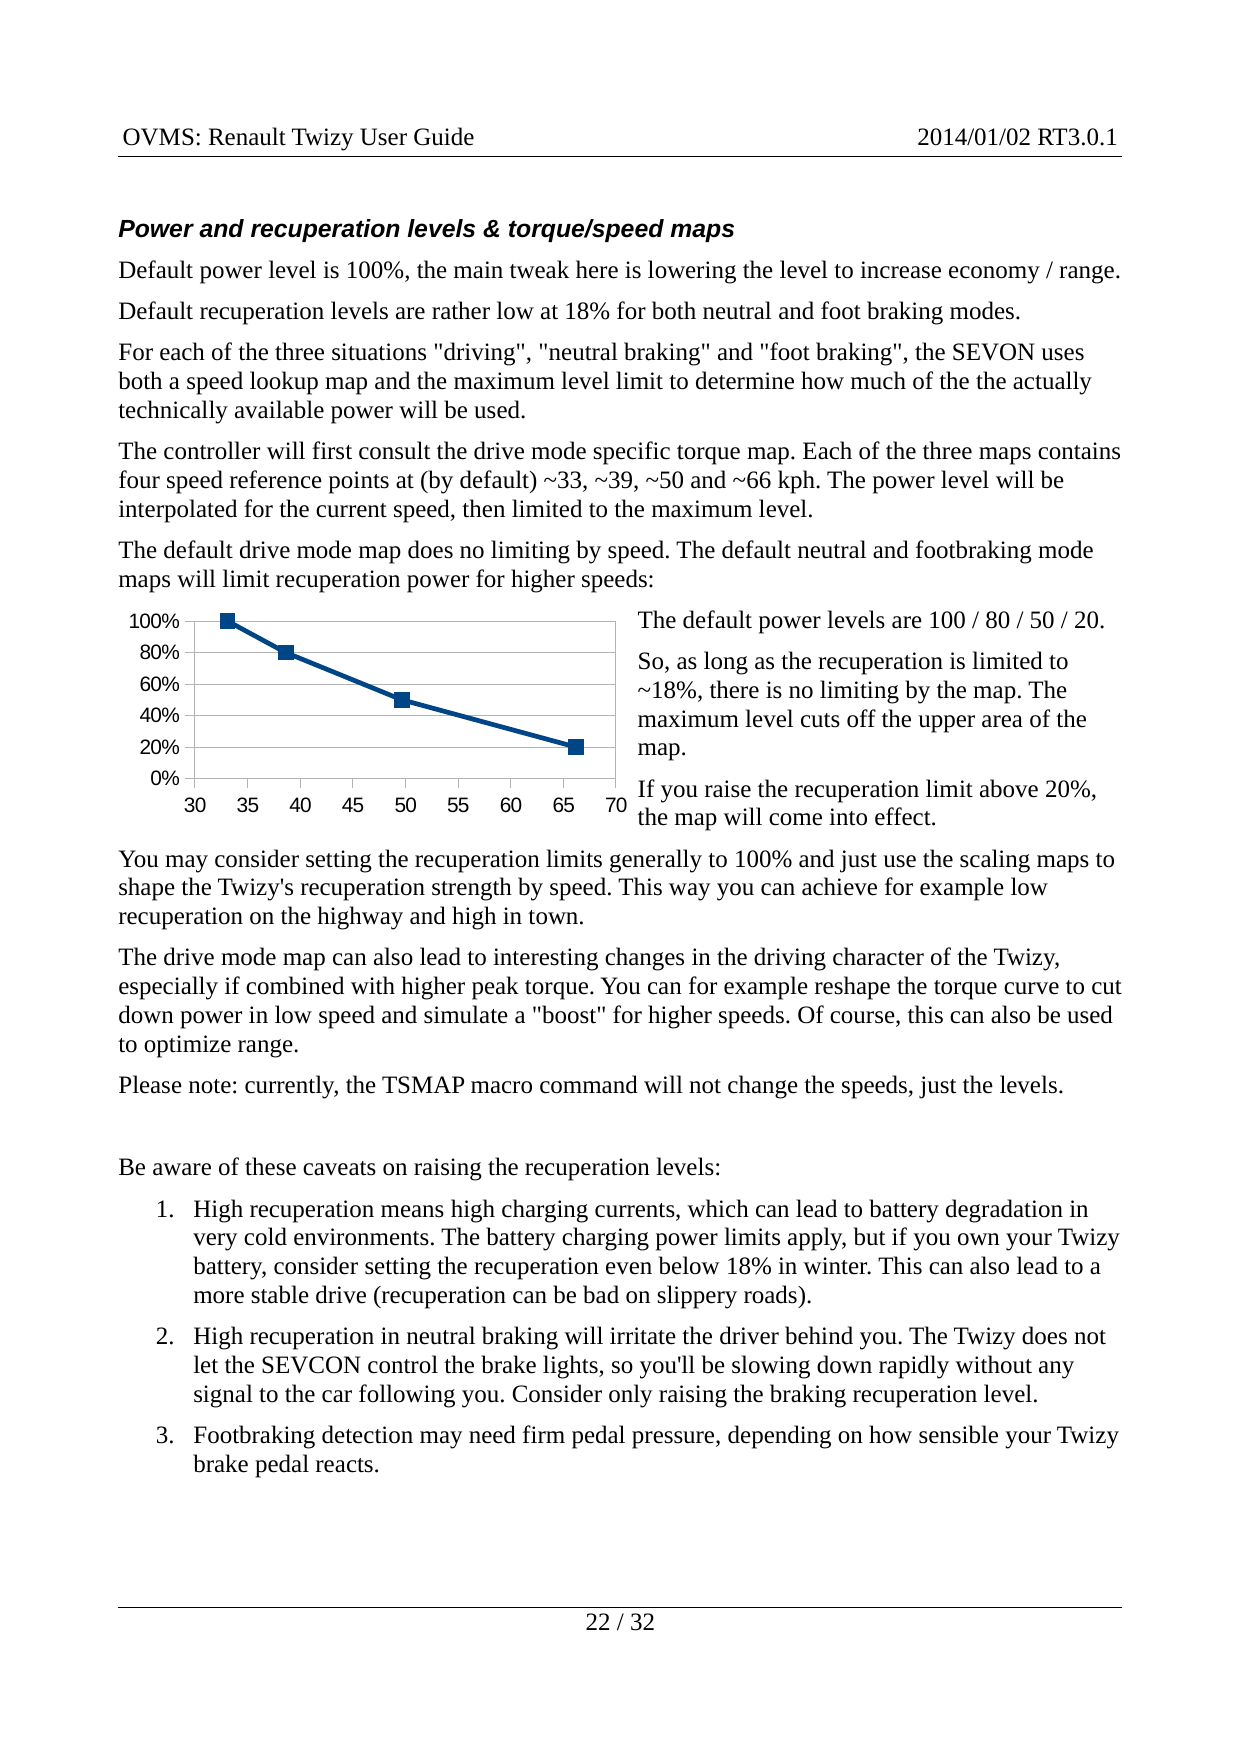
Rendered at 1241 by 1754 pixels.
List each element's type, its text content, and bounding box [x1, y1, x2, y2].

text You may consider setting the recuperation limits generally to 100% and just use the scaling maps to shape the Twizy's recuperation strength by speed. This way you can achieve for example low recuperation on the highway and high in town. [118, 844, 1122, 930]
text So, as long as the recuperation is limited to ~18%, there is no limiting by the map. The maximum level cuts off the upper area of the map. [638, 646, 1122, 761]
text Be aware of these caveats on raising the recuperation levels: [118, 1152, 1122, 1181]
text The controller will first consult the drive mode specific torque map. Each of the three maps contains four speed reference points at (by default) ~33, ~39, ~50 and ~66 kph. The power level will be interpolated for the current speed, then limited to the maximum level. [118, 436, 1122, 522]
text Default recuperation levels are rather low at 18% for both neutral and foot braking modes. [118, 296, 1122, 325]
text The default power levels are 100 / 80 / 50 / 20. [638, 605, 1122, 634]
list High recuperation in neutral braking will irritate the driver behind you. The Twizy does not let the SEVCON control the brake lights, so you'll be slowing down rapidly without any signal to the car following you. Consider only raising the braking recuperation level. [156, 1321, 1122, 1407]
list High recuperation means high charging currents, which can lead to battery degradation in very cold environments. The battery charging power limits apply, but if you own your Twizy battery, consider setting the recuperation even below 18% in winter. This can also lead to a more stable drive (recuperation can be bad on slippery roads). [156, 1194, 1122, 1309]
text The default drive mode map does no limiting by speed. The default neutral and footbraking mode maps will limit recuperation power for higher speeds: [118, 535, 1122, 592]
text Please note: currently, the TSMAP macro command will not change the speeds, just the levels. [118, 1070, 1122, 1099]
subtitle Power and recuperation levels & torque/speed maps [118, 214, 1122, 242]
text For each of the three situations "driving", "neutral braking" and "foot braking", the SEVON uses both a speed lookup map and the maximum level limit to determine how much of the the actually technically available power will be used. [118, 337, 1122, 424]
list Footbraking detection may need firm pedal pressure, depending on how sensible your Twizy brake pedal reacts. [156, 1420, 1122, 1477]
text The drive mode map can also lead to interesting changes in the driving character of the Twizy, especially if combined with higher peak torque. You can for example reshape the torque curve to cut down power in low speed and simulate a "boost" for higher speeds. Of course, this can also be used to optimize range. [118, 942, 1122, 1057]
text Default power level is 100%, the main tweak here is lowering the level to increase economy / range. [118, 255, 1122, 284]
text If you raise the recuperation limit above 20%, the map will come into effect. [118, 774, 1122, 831]
